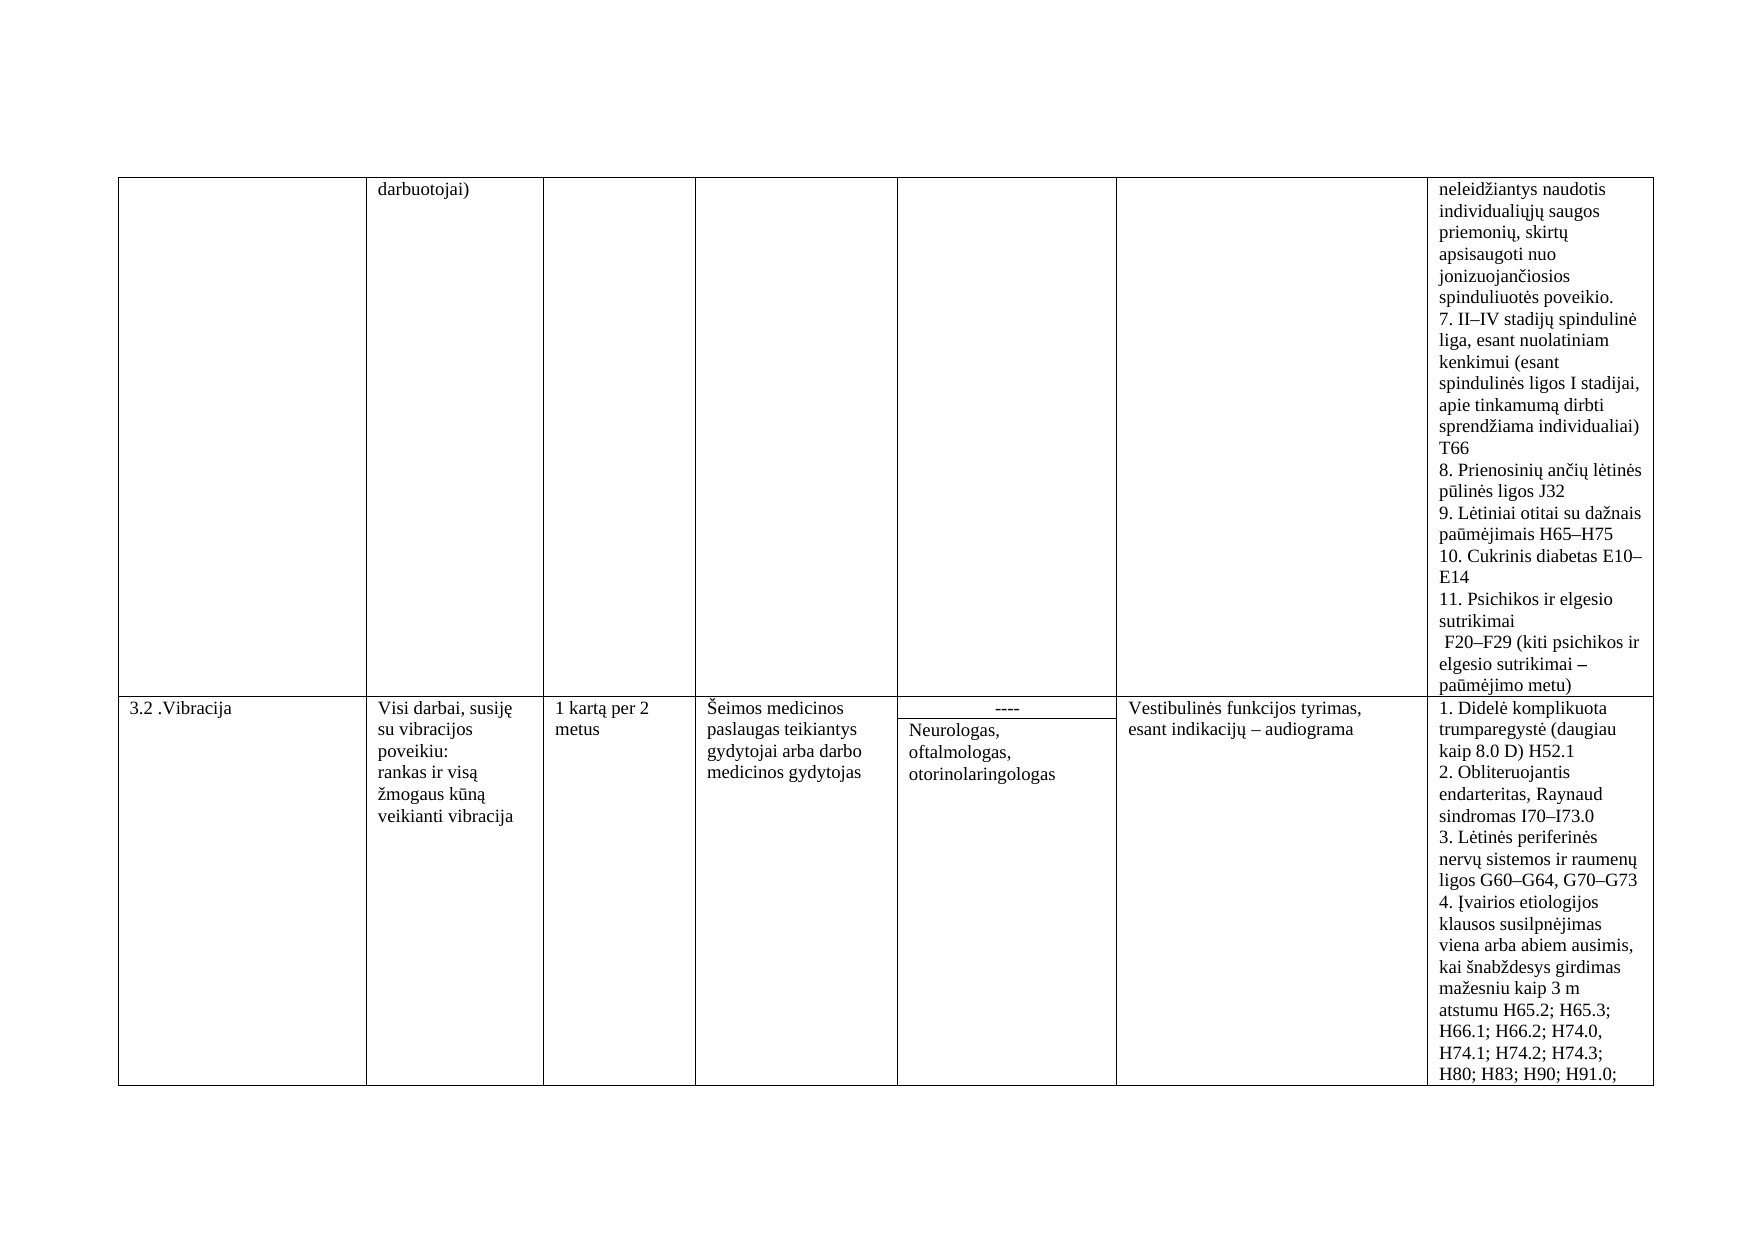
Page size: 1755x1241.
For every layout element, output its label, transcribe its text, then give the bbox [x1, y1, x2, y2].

table_cell 3.2 .Vibracija [119, 697, 366, 1085]
table_cell darbuotojai) [367, 178, 543, 696]
table_cell [898, 178, 1116, 696]
table_cell neleidžiantys naudotis individualiųjų saugos priemonių, skirtų apsisaugoti nuo jonizuojančiosios spinduliuotės poveikio. 7. II–IV stadijų spindulinė liga, esant nuolatiniam kenkimui (esant spindulinės ligos I stadijai, apie tinkamumą dirbti sprendžiama individualiai) T66 8. Prienosinių ančių lėtinės pūlinės ligos J32 9. Lėtiniai otitai su dažnais paūmėjimais H65–H75 10. Cukrinis diabetas E10–E14 11. Psichikos ir elgesio sutrikimai F20–F29 (kiti psichikos ir elgesio sutrikimai – paūmėjimo metu) [1428, 178, 1653, 696]
table_cell Neurologas, oftalmologas, otorinolaringologas [898, 719, 1116, 1085]
table_cell [119, 178, 366, 696]
table_cell [544, 178, 695, 696]
table_cell ---- [898, 697, 1116, 718]
table_cell Visi darbai, susiję su vibracijos poveikiu: rankas ir visą žmogaus kūną veikianti vibracija [367, 697, 543, 1085]
table_cell 1. Didelė komplikuota trumparegystė (daugiau kaip 8.0 D) H52.1 2. Obliteruojantis endarteritas, Raynaud sindromas I70–I73.0 3. Lėtinės periferinės nervų sistemos ir raumenų ligos G60–G64, G70–G73 4. Įvairios etiologijos klausos susilpnėjimas viena arba abiem ausimis, kai šnabždesys girdimas mažesniu kaip 3 m atstumu H65.2; H65.3; H66.1; H66.2; H74.0, H74.1; H74.2; H74.3; H80; H83; H90; H91.0; [1428, 697, 1653, 1085]
table_cell Šeimos medicinos paslaugas teikiantys gydytojai arba darbo medicinos gydytojas [696, 697, 897, 1085]
table_cell 1 kartą per 2 metus [544, 697, 695, 1085]
table_cell [1117, 178, 1427, 696]
table_cell Vestibulinės funkcijos tyrimas, esant indikacijų – audiograma [1117, 697, 1427, 1085]
table_cell [696, 178, 897, 696]
